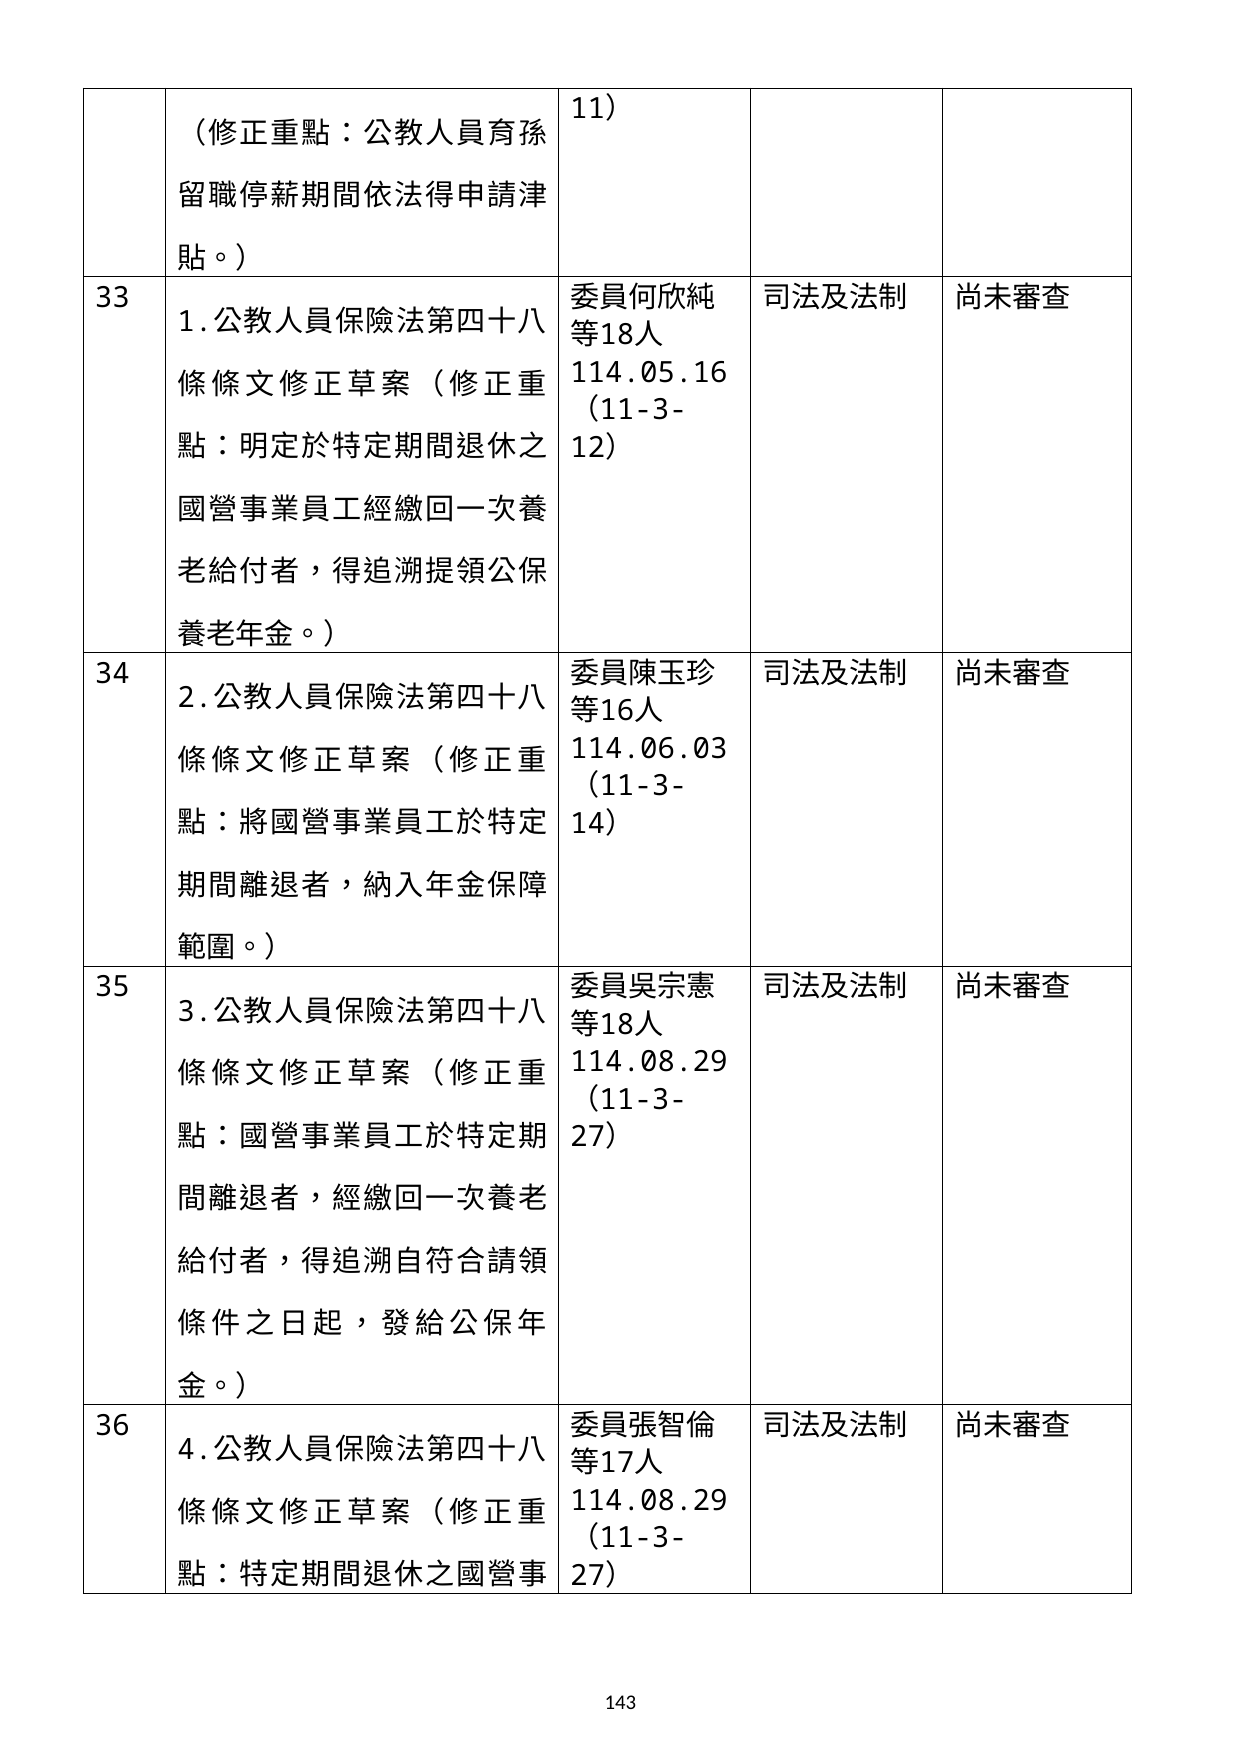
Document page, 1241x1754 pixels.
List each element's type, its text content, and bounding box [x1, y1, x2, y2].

table_cell 委員何欣純 等18人 114.05.16 （11-3-12） [559, 277, 750, 652]
table_cell 4.公教人員保險法第四十八條條文修正草案（修正重點：特定期間退休之國營事 [166, 1405, 558, 1593]
table_cell 2.公教人員保險法第四十八條條文修正草案（修正重點：將國營事業員工於特定期間離退者，納入年金保障範圍。） [166, 653, 558, 966]
table_cell 司法及法制 [751, 653, 942, 966]
table_cell 司法及法制 [751, 967, 942, 1404]
table_cell 35 [84, 967, 165, 1404]
table_cell 36 [84, 1405, 165, 1593]
table_cell 委員張智倫 等17人 114.08.29 （11-3-27） [559, 1405, 750, 1593]
table_cell 尚未審查 [943, 1405, 1131, 1593]
table_cell 司法及法制 [751, 277, 942, 652]
table_cell 尚未審查 [943, 653, 1131, 966]
table_cell 34 [84, 653, 165, 966]
table_cell 委員陳玉珍 等16人 114.06.03 （11-3-14） [559, 653, 750, 966]
table_cell （修正重點：公教人員育孫留職停薪期間依法得申請津貼。） [166, 89, 558, 276]
table_cell [751, 89, 942, 276]
table_cell 委員吳宗憲 等18人 114.08.29 （11-3-27） [559, 967, 750, 1404]
table_cell 尚未審查 [943, 277, 1131, 652]
table_cell 3.公教人員保險法第四十八條條文修正草案（修正重點：國營事業員工於特定期間離退者，經繳回一次養老給付者，得追溯自符合請領條件之日起，發給公保年金。） [166, 967, 558, 1404]
table_cell 司法及法制 [751, 1405, 942, 1593]
table_cell 尚未審查 [943, 967, 1131, 1404]
table_cell 1.公教人員保險法第四十八條條文修正草案（修正重點：明定於特定期間退休之國營事業員工經繳回一次養老給付者，得追溯提領公保養老年金。） [166, 277, 558, 652]
table_cell 33 [84, 277, 165, 652]
table_cell [943, 89, 1131, 276]
table_cell [84, 89, 165, 276]
table_cell 11） [559, 89, 750, 276]
